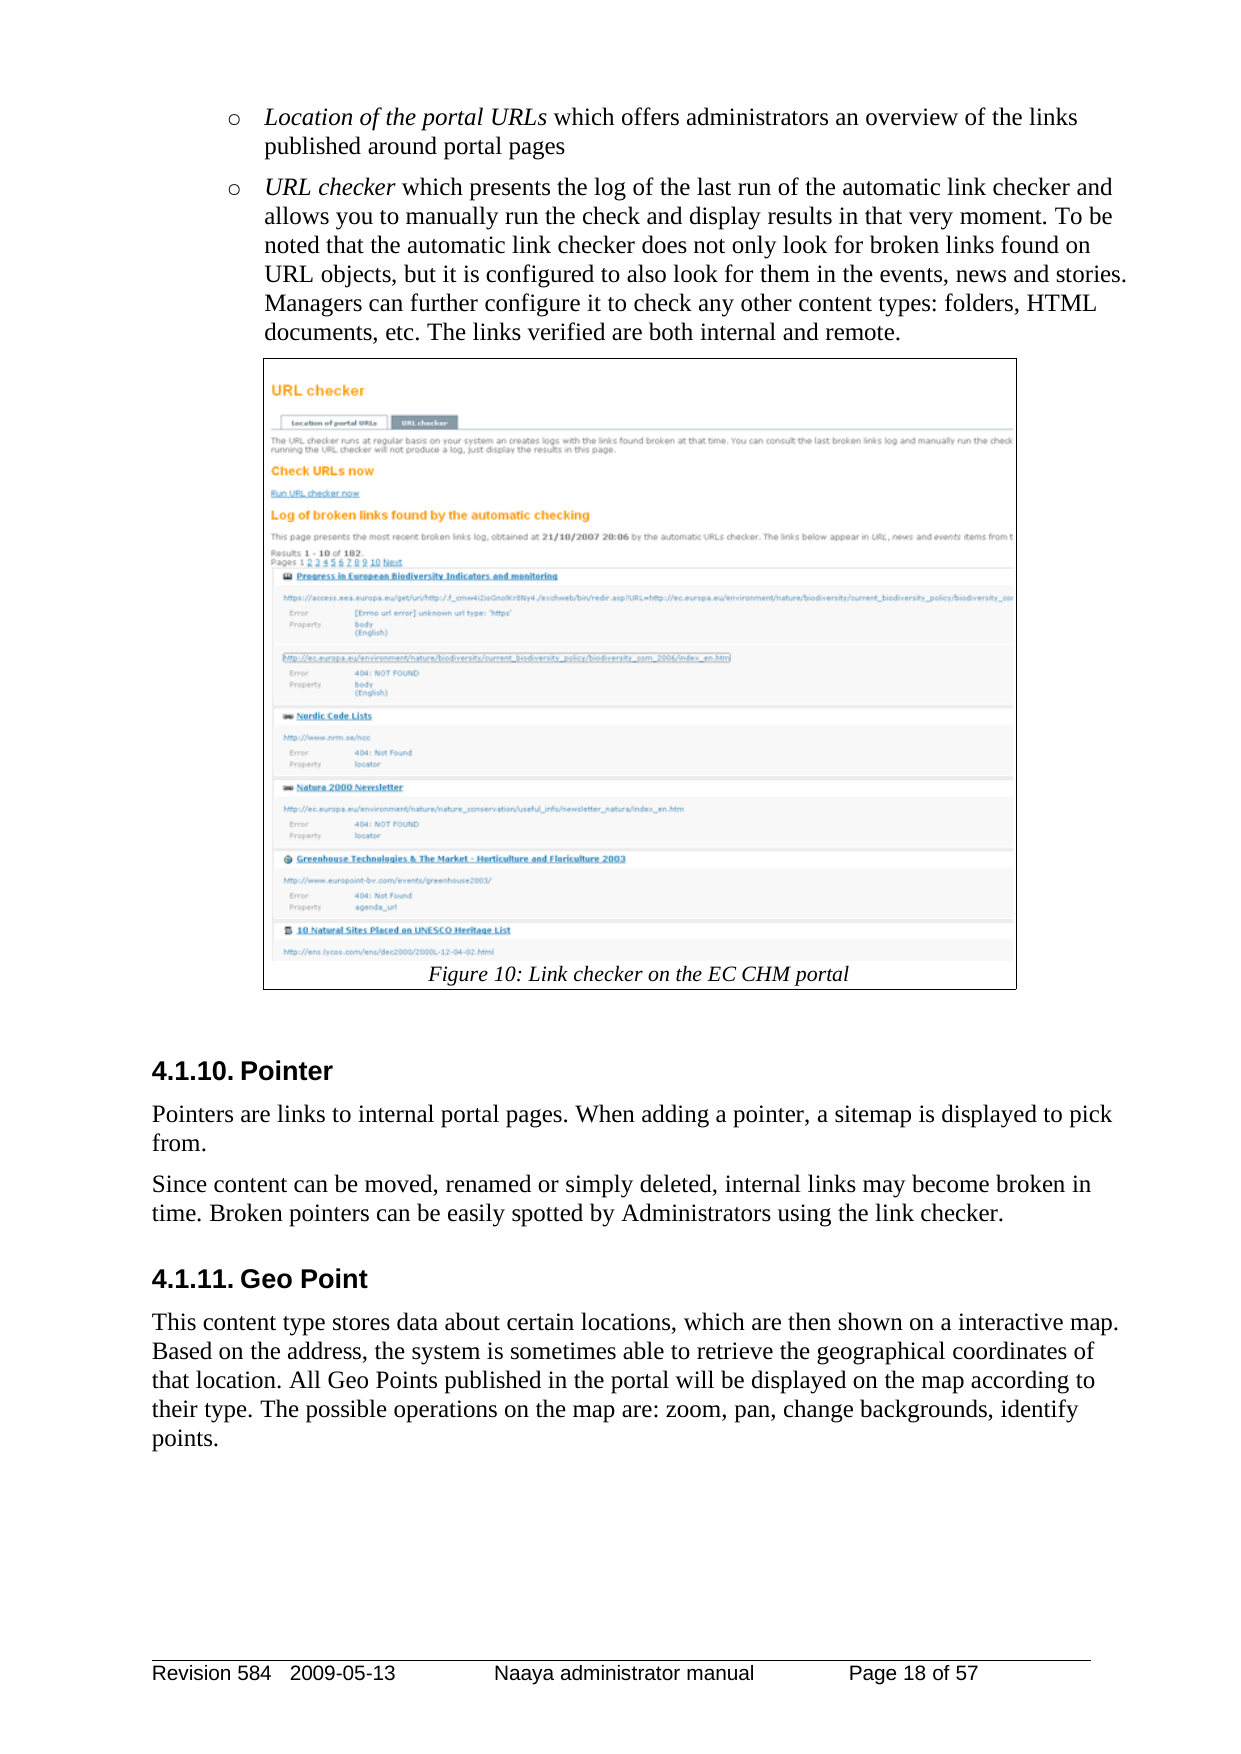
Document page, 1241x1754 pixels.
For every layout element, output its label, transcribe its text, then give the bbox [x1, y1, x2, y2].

list Location of the portal URLs which offers administrators an overview of the links published around portal pages [227, 102, 1128, 160]
text This content type stores data about certain locations, which are then shown on a interactive map. Based on the address, the system is sometimes able to retrieve the geographical coordinates of that location. All Geo Points published in the portal will be displayed on the map according to their type. The possible operations on the map are: zoom, pan, change backgrounds, identify points. [152, 1307, 1128, 1452]
list URL checker which presents the log of the last run of the automatic link checker and allows you to manually run the check and display results in that very moment. To be noted that the automatic link checker does not only look for broken links found on URL objects, but it is configured to also look for them in the events, news and stories. Managers can further configure it to check any other content types: folders, HTML documents, etc. The links verified are both internal and remote. [227, 171, 1128, 346]
text Figure 10: Link checker on the EC CHM portal [266, 961, 1013, 986]
text Since content can be moved, renamed or simply deleted, internal links may become broken in time. Broken pointers can be easily spotted by Administrators using the link checker. [152, 1168, 1128, 1227]
subtitle Pointer [152, 1055, 1128, 1086]
subtitle Geo Point [152, 1263, 1128, 1294]
text Pointers are links to internal portal pages. When adding a pointer, a sitemap is displayed to pick from. [152, 1099, 1128, 1157]
